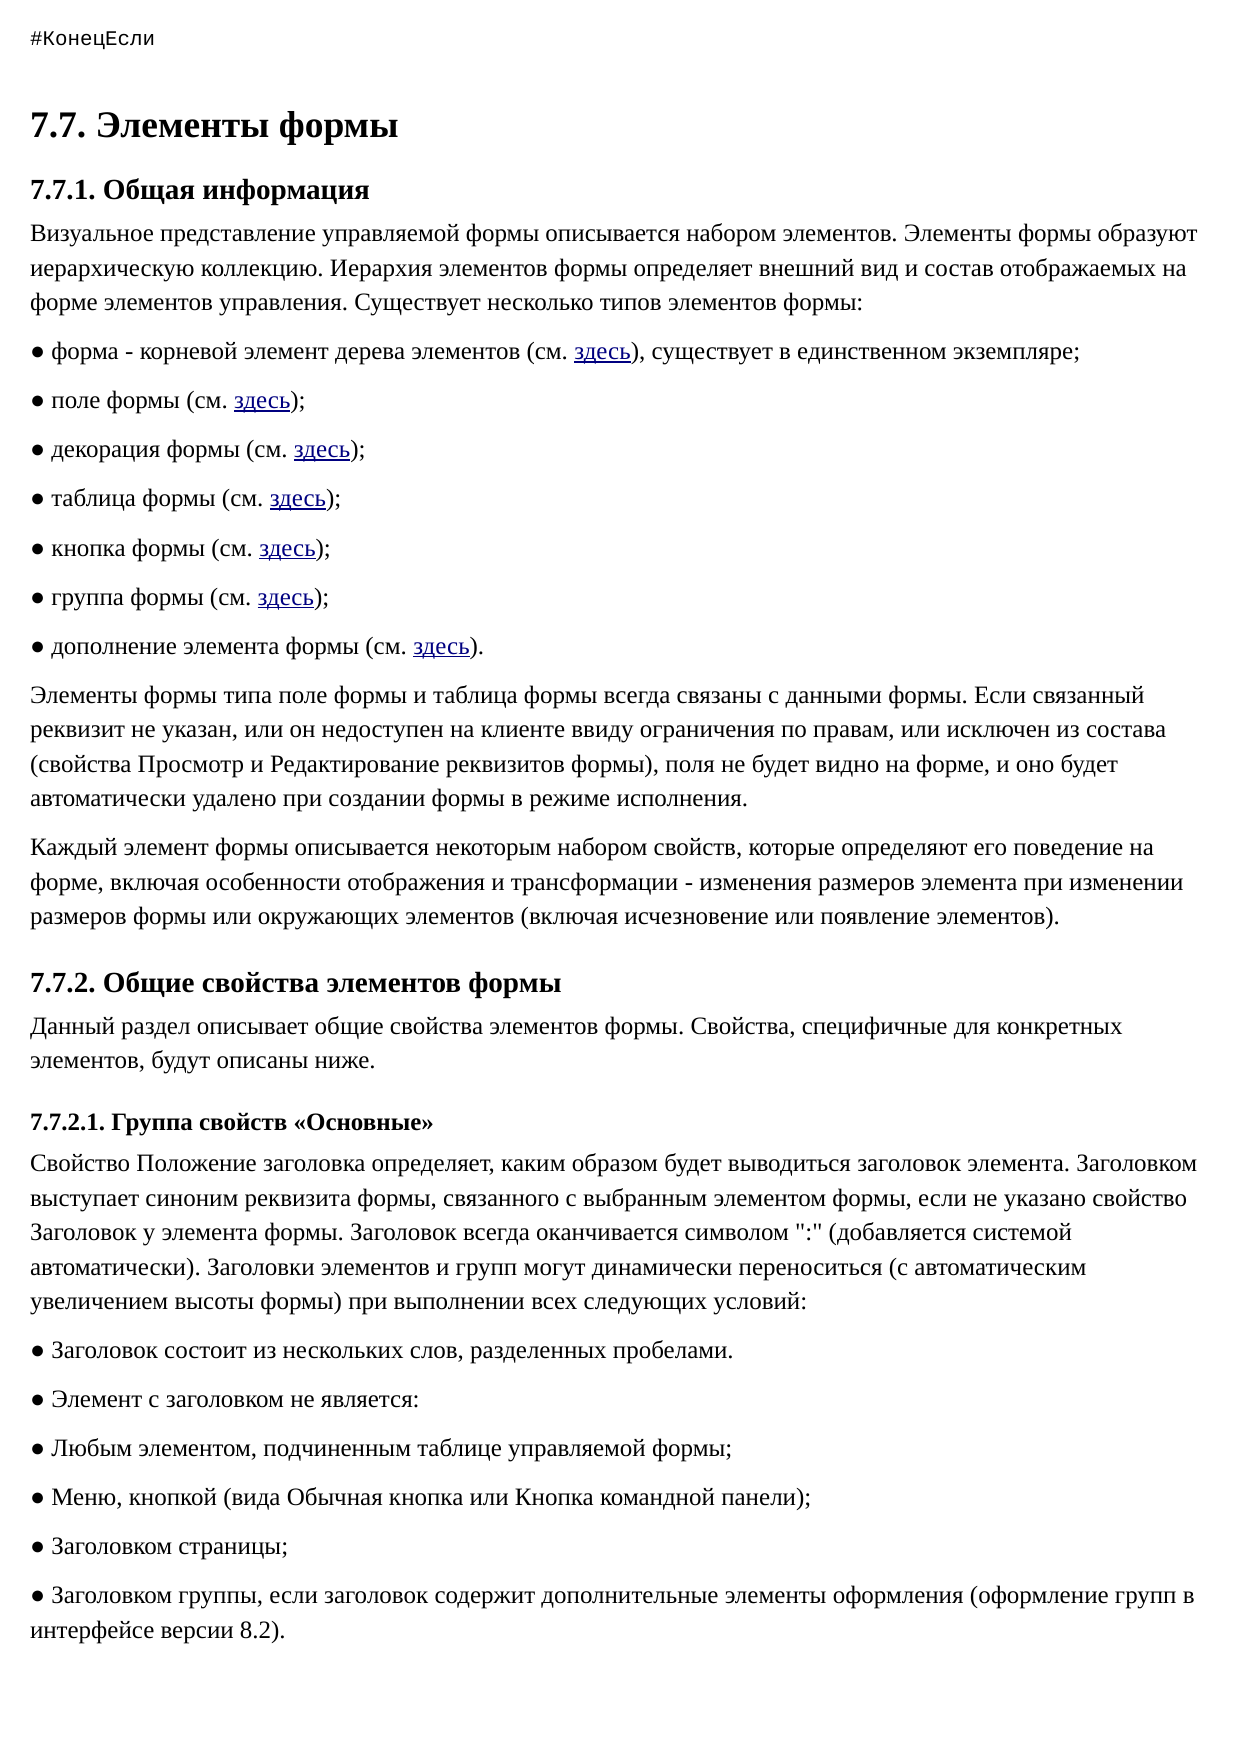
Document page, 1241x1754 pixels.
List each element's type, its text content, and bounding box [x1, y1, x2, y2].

text Каждый элемент формы описывается некоторым набором свойств, которые определяют его поведение на форме, включая особенности отображения и трансформации ‑ изменения размеров элемента при изменении размеров формы или окружающих элементов (включая исчезновение или появление элементов). [30, 832, 1211, 930]
subtitle 7.7.1. Общая информация [30, 172, 1211, 206]
text ● Элемент с заголовком не является: [30, 1384, 1211, 1413]
text Данный раздел описывает общие свойства элементов формы. Свойства, специфичные для конкретных элементов, будут описаны ниже. [30, 1011, 1211, 1074]
text ● Заголовок состоит из нескольких слов, разделенных пробелами. [30, 1335, 1211, 1364]
subtitle 7.7.2. Общие свойства элементов формы [30, 965, 1211, 998]
text ● Заголовком группы, если заголовок содержит дополнительные элементы оформления (оформление групп в интерфейсе версии 8.2). [30, 1581, 1211, 1644]
text ● кнопка формы (см. здесь); [30, 533, 1211, 561]
text ● Любым элементом, подчиненным таблице управляемой формы; [30, 1433, 1211, 1462]
text ● форма ‑ корневой элемент дерева элементов (см. здесь), существует в единственном экземпляре; [30, 336, 1211, 365]
subtitle 7.7. Элементы формы [30, 102, 1211, 145]
text Свойство Положение заголовка определяет, каким образом будет выводиться заголовок элемента. Заголовком выступает синоним реквизита формы, связанного с выбранным элементом формы, если не указано свойство Заголовок у элемента формы. Заголовок всегда оканчивается символом ":" (добавляется системой автоматически). Заголовки элементов и групп могут динамически переноситься (с автоматическим увеличением высоты формы) при выполнении всех следующих условий: [30, 1148, 1211, 1315]
text ● Заголовком страницы; [30, 1531, 1211, 1560]
text ● декорация формы (см. здесь); [30, 434, 1211, 463]
text ● таблица формы (см. здесь); [30, 483, 1211, 512]
text Элементы формы типа поле формы и таблица формы всегда связаны с данными формы. Если связанный реквизит не указан, или он недоступен на клиенте ввиду ограничения по правам, или исключен из состава (свойства Просмотр и Редактирование реквизитов формы), поля не будет видно на форме, и оно будет автоматически удалено при создании формы в режиме исполнения. [30, 680, 1211, 812]
text ● группа формы (см. здесь); [30, 582, 1211, 610]
text #КонецЕсли [30, 28, 1211, 52]
subtitle 7.7.2.1. Группа свойств «Основные» [30, 1107, 1211, 1136]
text ● Меню, кнопкой (вида Обычная кнопка или Кнопка командной панели); [30, 1482, 1211, 1511]
text ● дополнение элемента формы (см. здесь). [30, 631, 1211, 659]
text ● поле формы (см. здесь); [30, 385, 1211, 414]
text Визуальное представление управляемой формы описывается набором элементов. Элементы формы образуют иерархическую коллекцию. Иерархия элементов формы определяет внешний вид и состав отображаемых на форме элементов управления. Существует несколько типов элементов формы: [30, 218, 1211, 316]
